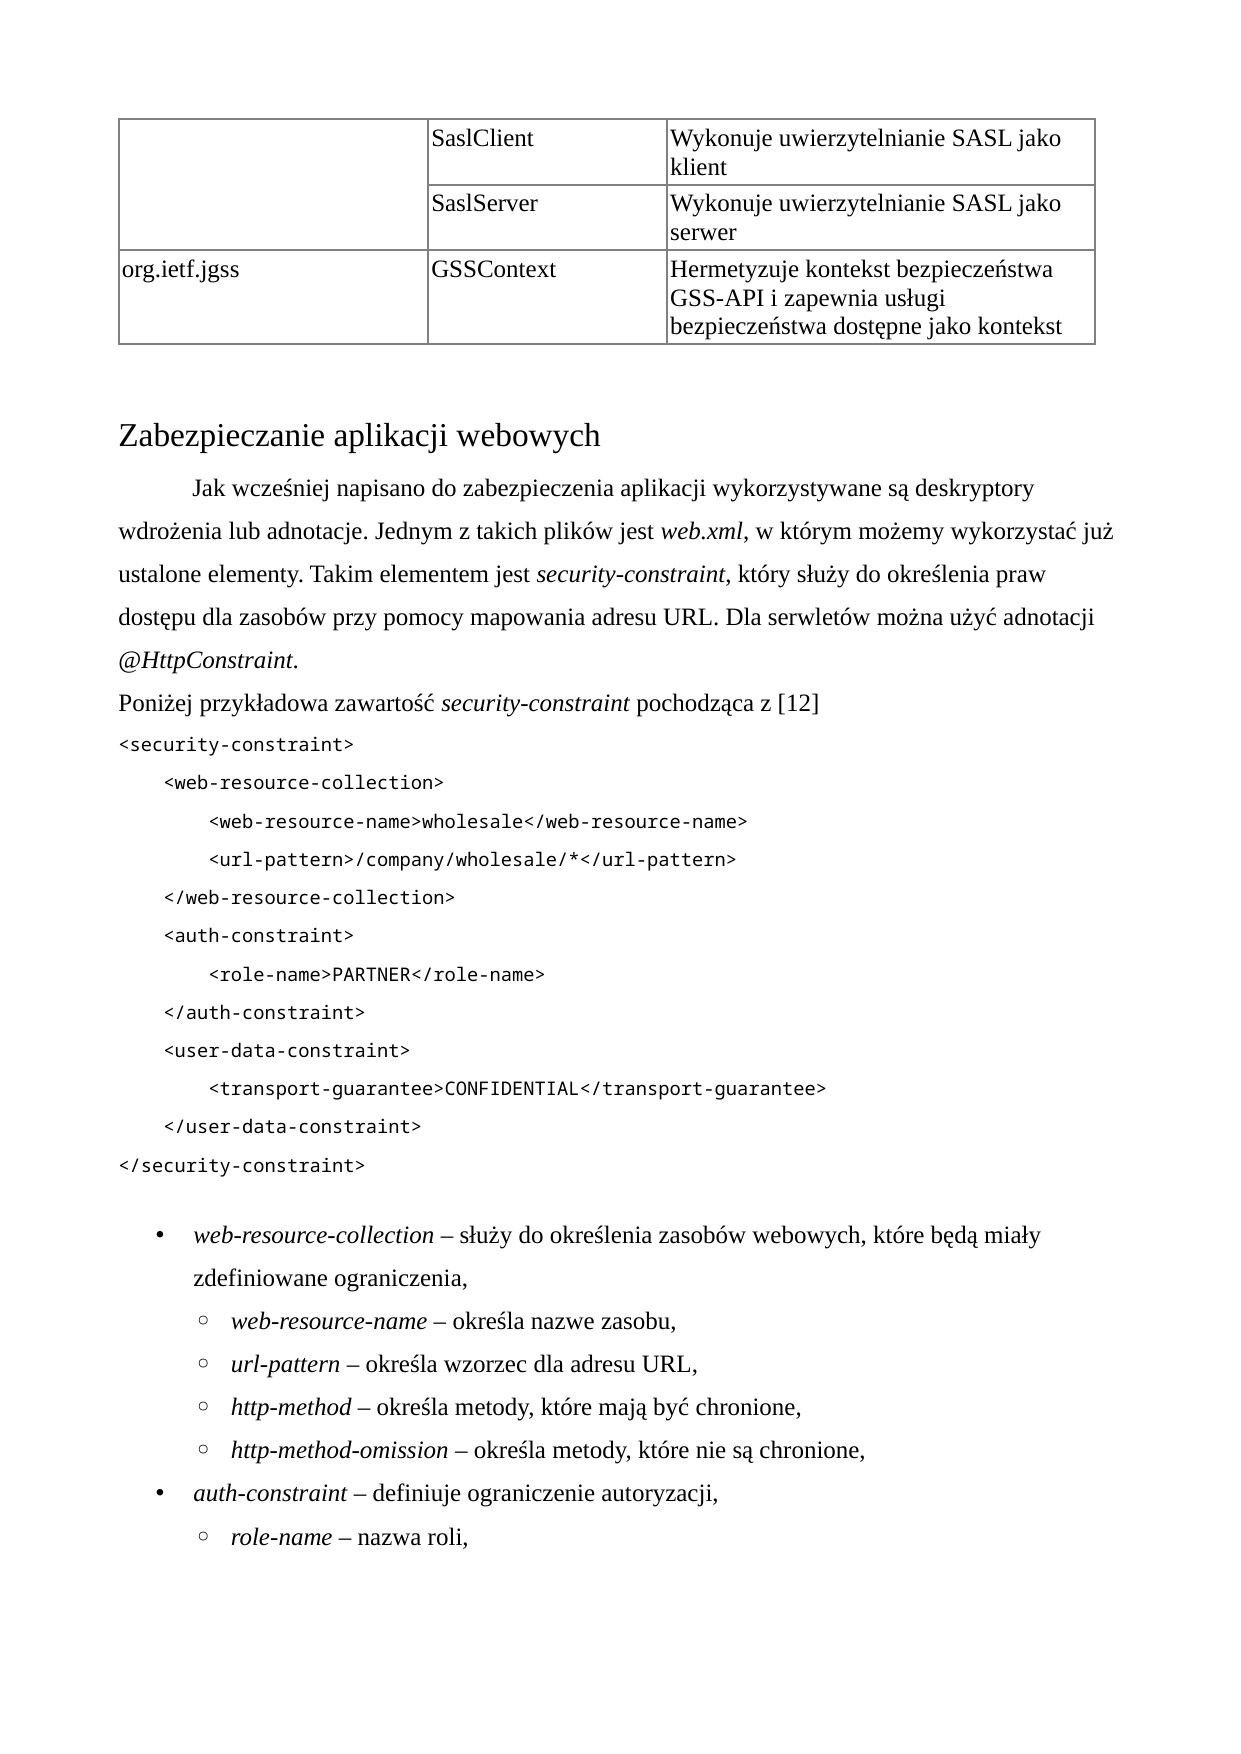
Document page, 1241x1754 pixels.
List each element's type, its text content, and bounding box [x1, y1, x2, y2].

table_cell GSSContext [429, 251, 666, 343]
list web-resource-collection – służy do określenia zasobów webowych, które będą miały zdefiniowane ograniczenia, [156, 1220, 1122, 1292]
table_cell Wykonuje uwierzytelnianie SASL jako klient [668, 120, 1094, 183]
text <transport-guarantee>CONFIDENTIAL</transport-guarantee> [118, 1076, 1122, 1101]
table_cell [120, 120, 427, 249]
text Poniżej przykładowa zawartość security-constraint pochodząca z [12] [118, 688, 1122, 717]
list http-method-omission – określa metody, które nie są chronione, [193, 1435, 1122, 1464]
list http-method – określa metody, które mają być chronione, [193, 1392, 1122, 1421]
table_cell SaslServer [429, 186, 666, 249]
text <web-resource-name>wholesale</web-resource-name> [118, 808, 1122, 833]
list url-pattern – określa wzorzec dla adresu URL, [193, 1349, 1122, 1378]
text <auth-constraint> [118, 923, 1122, 948]
text </web-resource-collection> [118, 884, 1122, 910]
list web-resource-name – określa nazwe zasobu, [193, 1306, 1122, 1335]
table_cell Hermetyzuje kontekst bezpieczeństwa GSS-API i zapewnia usługi bezpieczeństwa dostępne jako kontekst [668, 251, 1094, 343]
list auth-constraint – definiuje ograniczenie autoryzacji, [156, 1478, 1122, 1507]
list role-name – nazwa roli, [193, 1522, 1122, 1550]
text Jak wcześniej napisano do zabezpieczenia aplikacji wykorzystywane są deskryptory wdrożenia lub adnotacje. Jednym z takich plików jest web.xml, w którym możemy wykorzystać już ustalone elementy. Takim elementem jest security-constraint, który służy do określenia praw dostępu dla zasobów przy pomocy mapowania adresu URL. Dla serwletów można użyć adnotacji @HttpConstraint. [118, 473, 1122, 674]
text <user-data-constraint> [118, 1037, 1122, 1063]
text <url-pattern>/company/wholesale/*</url-pattern> [118, 846, 1122, 872]
table_cell org.ietf.jgss [120, 251, 427, 343]
text Zabezpieczanie aplikacji webowych [118, 415, 1122, 453]
text </auth-constraint> [118, 999, 1122, 1024]
table_cell SaslClient [429, 120, 666, 183]
text </security-constraint> [118, 1152, 1122, 1177]
text <web-resource-collection> [118, 770, 1122, 795]
text <security-constraint> [118, 731, 1122, 757]
text </user-data-constraint> [118, 1114, 1122, 1139]
text <role-name>PARTNER</role-name> [118, 961, 1122, 986]
table_cell Wykonuje uwierzytelnianie SASL jako serwer [668, 186, 1094, 249]
